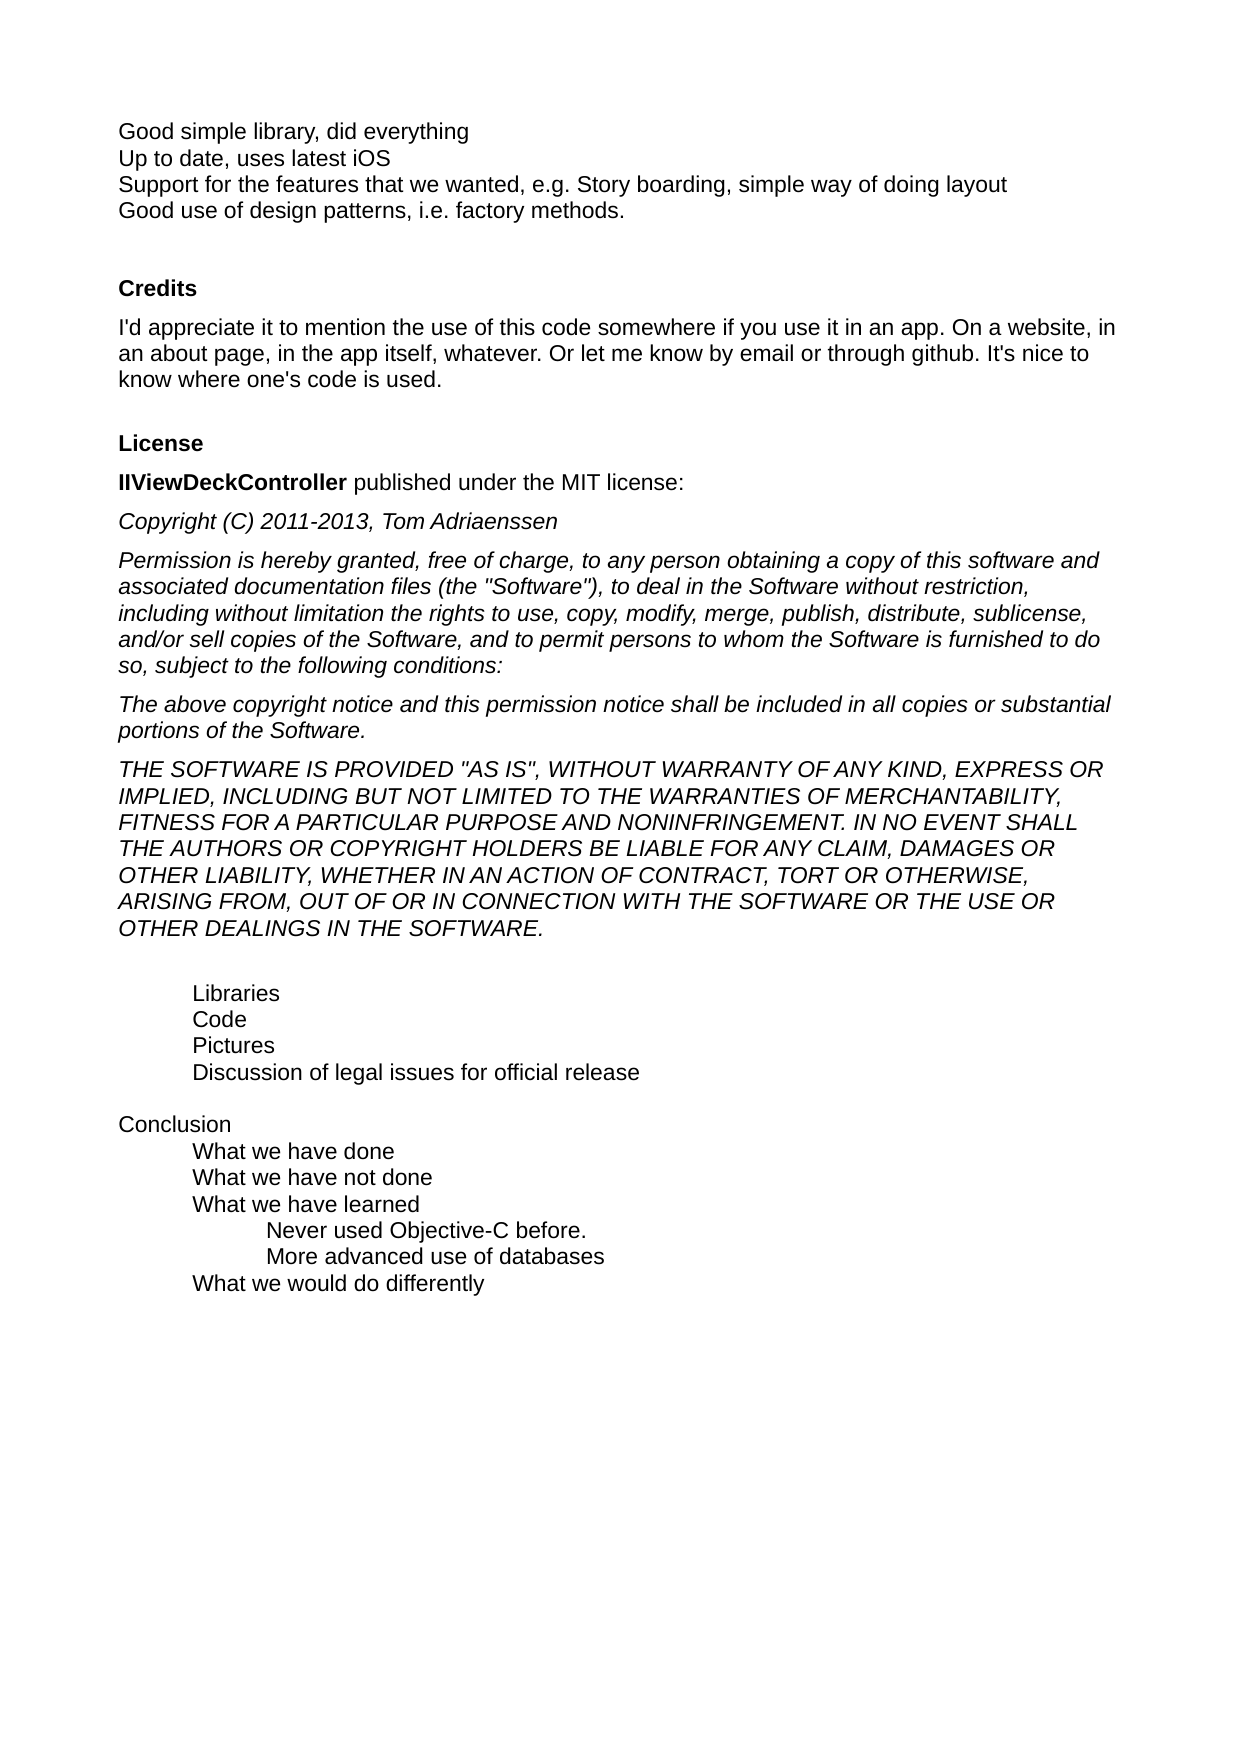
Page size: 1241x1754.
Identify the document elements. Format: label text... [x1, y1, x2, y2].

text Code [118, 1006, 1122, 1032]
subtitle License [118, 430, 1122, 457]
text Copyright (C) 2011-2013, Tom Adriaenssen [118, 508, 1122, 534]
text Good simple library, did everything [118, 118, 1122, 144]
subtitle Credits [118, 275, 1122, 301]
text Support for the features that we wanted, e.g. Story boarding, simple way of doing layout [118, 171, 1122, 197]
text IIViewDeckController published under the MIT license: [118, 469, 1122, 496]
text More advanced use of databases [118, 1243, 1122, 1269]
text I'd appreciate it to mention the use of this code somewhere if you use it in an app. On a website, in an about page, in the app itself, whatever. Or let me know by email or through github. It's nice to know where one's code is used. [118, 314, 1122, 393]
text Up to date, uses latest iOS [118, 144, 1122, 171]
text Never used Objective-C before. [118, 1217, 1122, 1243]
text Permission is hereby granted, free of charge, to any person obtaining a copy of this software and associated documentation files (the "Software"), to deal in the Software without restriction, including without limitation the rights to use, copy, modify, merge, publish, distribute, sublicense, and/or sell copies of the Software, and to permit persons to whom the Software is furnished to do so, subject to the following conditions: [118, 547, 1122, 679]
text Discussion of legal issues for official release [118, 1059, 1122, 1085]
text What we have learned [118, 1191, 1122, 1217]
text What we have not done [118, 1164, 1122, 1191]
text Libraries [118, 980, 1122, 1006]
text Good use of design patterns, i.e. factory methods. [118, 197, 1122, 223]
text The above copyright notice and this permission notice shall be included in all copies or substantial portions of the Software. [118, 691, 1122, 744]
text What we have done [118, 1138, 1122, 1164]
text THE SOFTWARE IS PROVIDED "AS IS", WITHOUT WARRANTY OF ANY KIND, EXPRESS OR IMPLIED, INCLUDING BUT NOT LIMITED TO THE WARRANTIES OF MERCHANTABILITY, FITNESS FOR A PARTICULAR PURPOSE AND NONINFRINGEMENT. IN NO EVENT SHALL THE AUTHORS OR COPYRIGHT HOLDERS BE LIABLE FOR ANY CLAIM, DAMAGES OR OTHER LIABILITY, WHETHER IN AN ACTION OF CONTRACT, TORT OR OTHERWISE, ARISING FROM, OUT OF OR IN CONNECTION WITH THE SOFTWARE OR THE USE OR OTHER DEALINGS IN THE SOFTWARE. [118, 756, 1122, 941]
text Conclusion [118, 1111, 1122, 1138]
text What we would do differently [118, 1269, 1122, 1296]
text Pictures [118, 1032, 1122, 1059]
